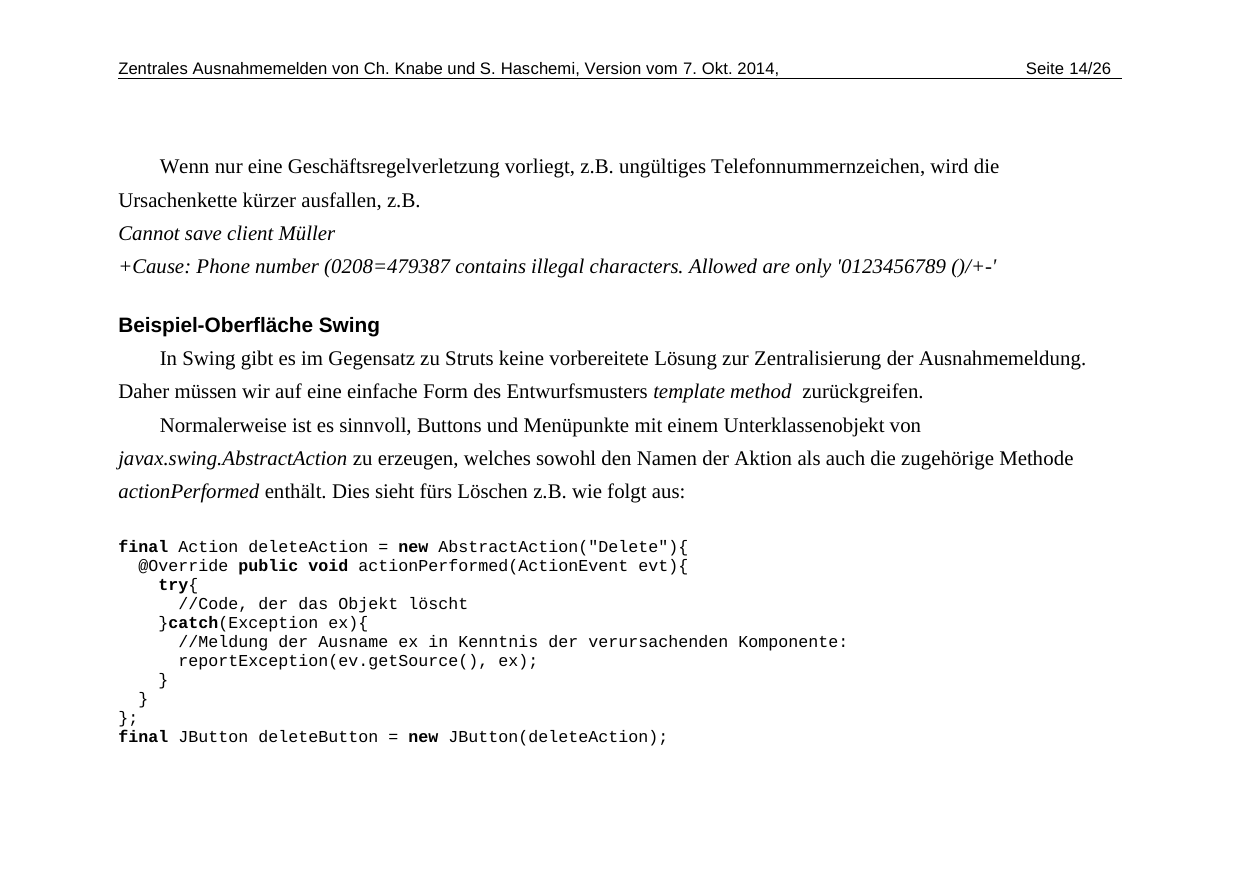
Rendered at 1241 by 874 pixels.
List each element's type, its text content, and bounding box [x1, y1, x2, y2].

text } [118, 691, 1122, 709]
text Normalerweise ist es sinnvoll, Buttons und Menüpunkte mit einem Unterklassenobjekt von javax.swing.AbstractAction zu erzeugen, welches sowohl den Namen der Aktion als auch die zugehörige Methode actionPerformed enthält. Dies sieht fürs Löschen z.B. wie folgt aus: [118, 406, 1122, 506]
text } [118, 672, 1122, 691]
text //Meldung der Ausname ex in Kenntnis der verursachenden Komponente: [118, 634, 1122, 653]
text }; [118, 709, 1122, 728]
text reportException(ev.getSource(), ex); [118, 653, 1122, 672]
text }catch(Exception ex){ [118, 615, 1122, 634]
text //Code, der das Objekt löscht [118, 596, 1122, 615]
text @Override public void actionPerformed(ActionEvent evt){ [118, 558, 1122, 577]
text Wenn nur eine Geschäftsregelverletzung vorliegt, z.B. ungültiges Telefonnummernzeichen, wird die Ursachenkette kürzer ausfallen, z.B. Cannot save client Müller +Cause: Phone number (0208=479387 contains illegal characters. Allowed are only '0123456789 ()/+-' [118, 147, 1122, 281]
text final JButton deleteButton = new JButton(deleteAction); [118, 728, 1122, 747]
text In Swing gibt es im Gegensatz zu Struts keine vorbereitete Lösung zur Zentralisierung der Ausnahmemeldung. Daher müssen wir auf eine einfache Form des Entwurfsmusters template method zurückgreifen. [118, 339, 1122, 406]
text final Action deleteAction = new AbstractAction("Delete"){ [118, 539, 1122, 558]
text Beispiel-Oberfläche Swing [118, 306, 1122, 339]
text try{ [118, 577, 1122, 596]
